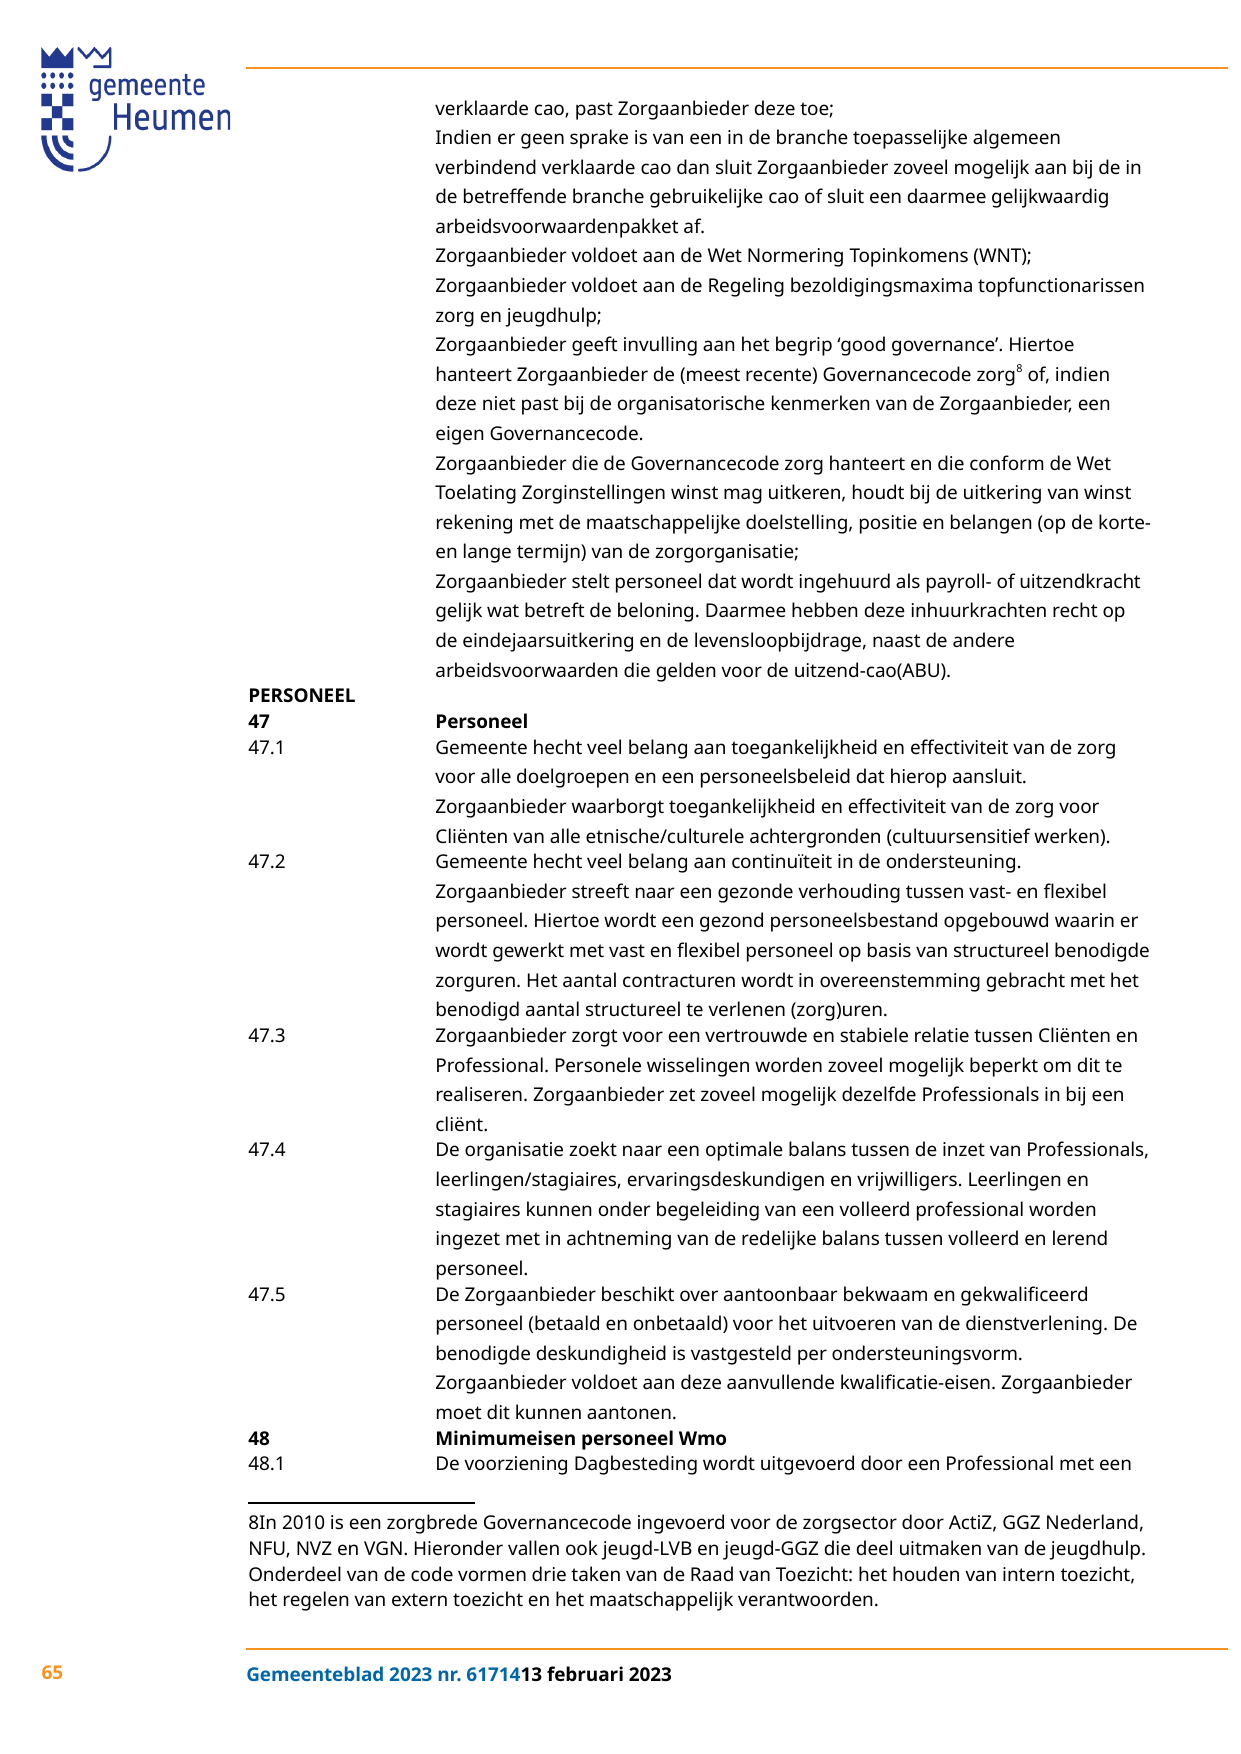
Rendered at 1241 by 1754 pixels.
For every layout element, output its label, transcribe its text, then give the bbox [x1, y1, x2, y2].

table_cell 47.3 [248, 1022, 435, 1137]
table_cell [248, 95, 435, 683]
table_cell Personeel [435, 708, 1152, 734]
table_cell Gemeente hecht veel belang aan toegankelijkheid en effectiviteit van de zorg voor alle doelgroepen en een personeelsbeleid dat hierop aansluit. Zorgaanbieder waarborgt toegankelijkheid en effectiviteit van de zorg voor Cliënten van alle etnische/culturele achtergronden (cultuursensitief werken). [435, 734, 1152, 848]
table_cell Gemeente hecht veel belang aan continuïteit in de ondersteuning. Zorgaanbieder streeft naar een gezonde verhouding tussen vast- en flexibel personeel. Hiertoe wordt een gezond personeelsbestand opgebouwd waarin er wordt gewerkt met vast en flexibel personeel op basis van structureel benodigde zorguren. Het aantal contracturen wordt in overeenstemming gebracht met het benodigd aantal structureel te verlenen (zorg)uren. [435, 849, 1152, 1022]
table_cell 47.1 [248, 734, 435, 848]
table_cell De organisatie zoekt naar een optimale balans tussen de inzet van Professionals, leerlingen/stagiaires, ervaringsdeskundigen en vrijwilligers. Leerlingen en stagiaires kunnen onder begeleiding van een volleerd professional worden ingezet met in achtneming van de redelijke balans tussen volleerd en lerend personeel. [435, 1137, 1152, 1281]
table_cell verklaarde cao, past Zorgaanbieder deze toe; Indien er geen sprake is van een in de branche toepasselijke algemeen verbindend verklaarde cao dan sluit Zorgaanbieder zoveel mogelijk aan bij de in de betreffende branche gebruikelijke cao of sluit een daarmee gelijkwaardig arbeidsvoorwaardenpakket af. Zorgaanbieder voldoet aan de Wet Normering Topinkomens (WNT); Zorgaanbieder voldoet aan de Regeling bezoldigingsmaxima topfunctionarissen zorg en jeugdhulp; Zorgaanbieder geeft invulling aan het begrip ‘good governance’. Hiertoe hanteert Zorgaanbieder de (meest recente) Governancecode zorg of, indien deze niet past bij de organisatorische kenmerken van de Zorgaanbieder, een eigen Governancecode. Zorgaanbieder die de Governancecode zorg hanteert en die conform de Wet Toelating Zorginstellingen winst mag uitkeren, houdt bij de uitkering van winst rekening met de maatschappelijke doelstelling, positie en belangen (op de korte- en lange termijn) van de zorgorganisatie; Zorgaanbieder stelt personeel dat wordt ingehuurd als payroll- of uitzendkracht gelijk wat betreft de beloning. Daarmee hebben deze inhuurkrachten recht op de eindejaarsuitkering en de levensloopbijdrage, naast de andere arbeidsvoorwaarden die gelden voor de uitzend-cao(ABU). [435, 95, 1152, 683]
table_cell PERSONEEL [248, 683, 1152, 708]
table_cell De Zorgaanbieder beschikt over aantoonbaar bekwaam en gekwalificeerd personeel (betaald en onbetaald) voor het uitvoeren van de dienstverlening. De benodigde deskundigheid is vastgesteld per ondersteuningsvorm. Zorgaanbieder voldoet aan deze aanvullende kwalificatie-eisen. Zorgaanbieder moet dit kunnen aantonen. [435, 1281, 1152, 1425]
table_cell 47.4 [248, 1137, 435, 1281]
table_cell Minimumeisen personeel Wmo [435, 1425, 1152, 1451]
table_cell 48 [248, 1425, 435, 1451]
table_cell Zorgaanbieder zorgt voor een vertrouwde en stabiele relatie tussen Cliënten en Professional. Personele wisselingen worden zoveel mogelijk beperkt om dit te realiseren. Zorgaanbieder zet zoveel mogelijk dezelfde Professionals in bij een cliënt. [435, 1022, 1152, 1137]
table_cell 48.1 [248, 1451, 435, 1476]
table_cell De voorziening Dagbesteding wordt uitgevoerd door een Professional met een [435, 1451, 1152, 1476]
table_cell 47 [248, 708, 435, 734]
table_cell 47.2 [248, 849, 435, 1022]
picture [41, 47, 231, 172]
table_cell 47.5 [248, 1281, 435, 1425]
